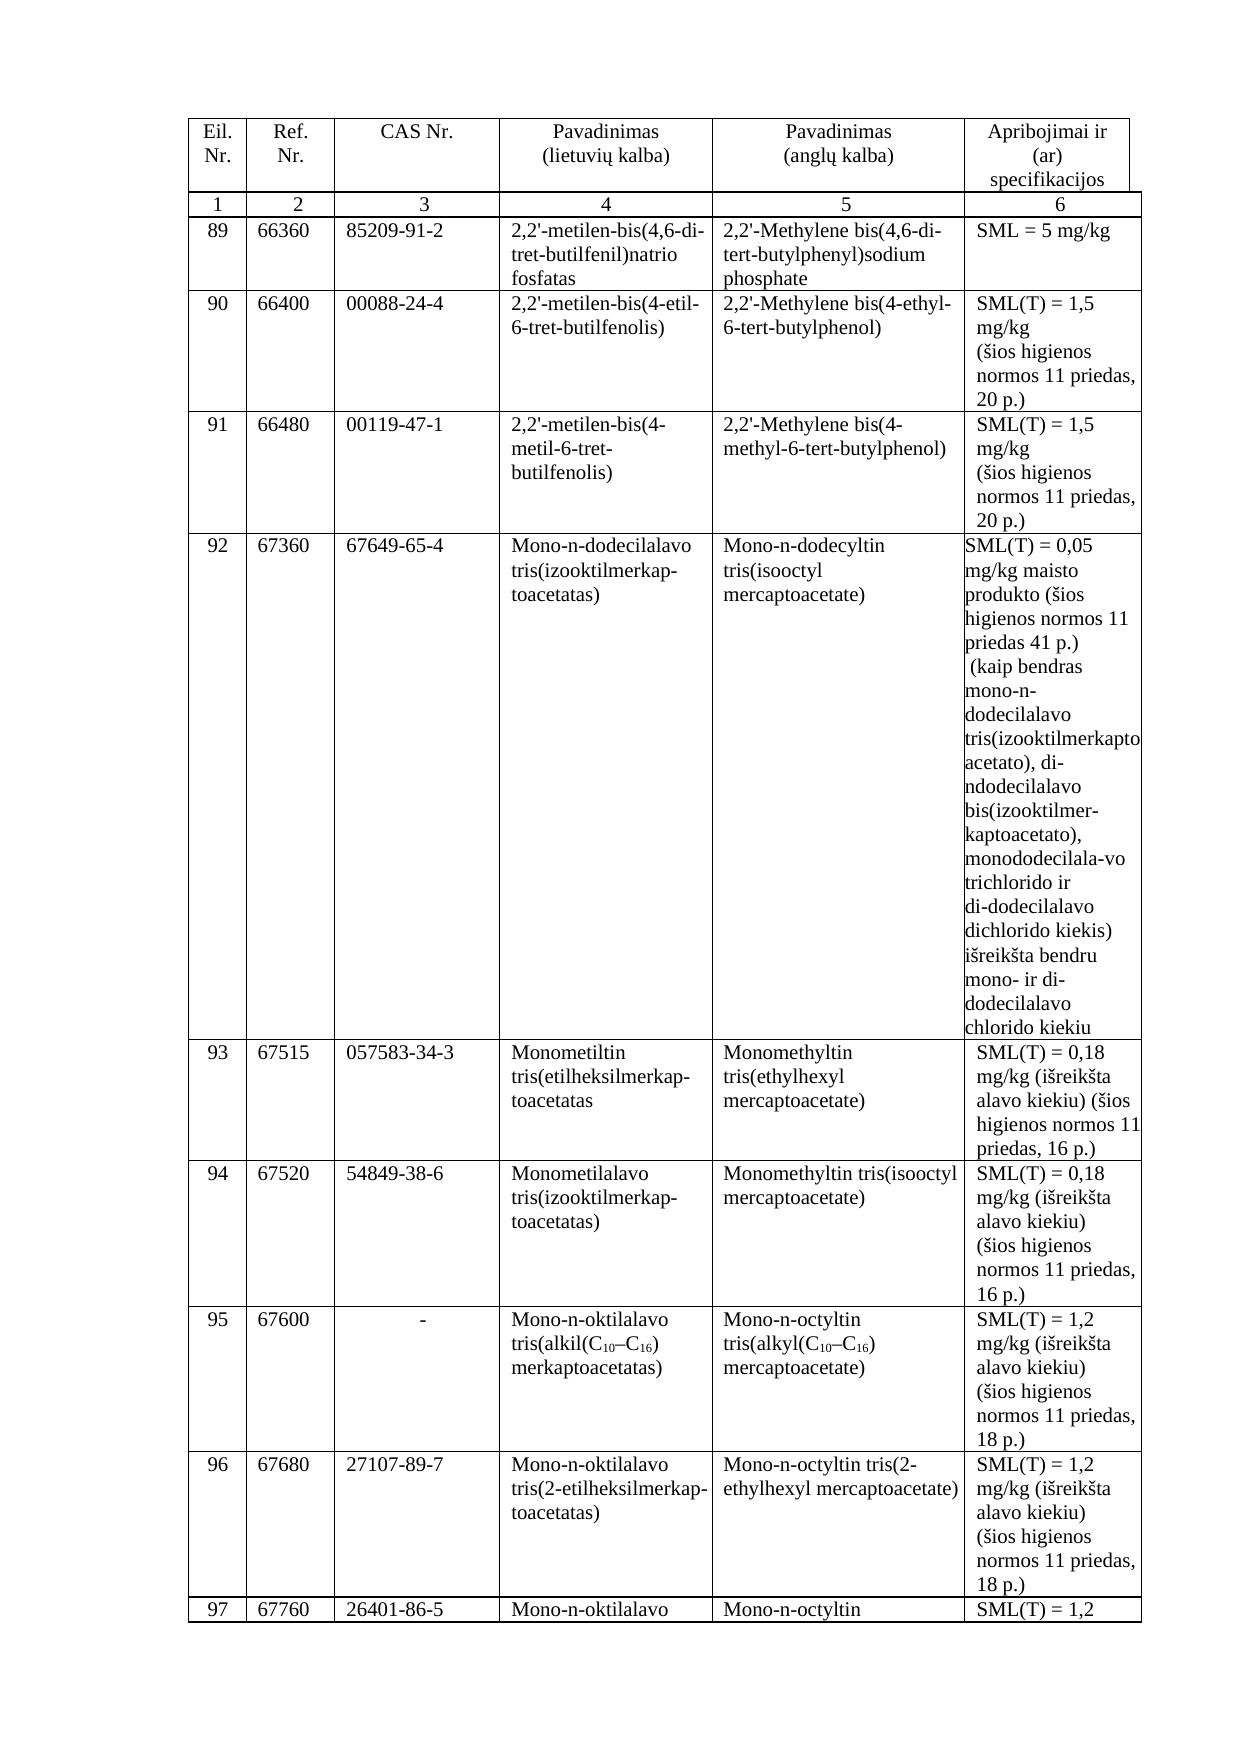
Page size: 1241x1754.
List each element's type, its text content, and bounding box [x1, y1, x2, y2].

table_cell 54849-38-6 [335, 1161, 499, 1306]
table_cell Mono-n-oktilalavo [500, 1598, 712, 1621]
table_cell 95 [189, 1307, 246, 1451]
table_header CAS Nr. [335, 119, 499, 191]
table_cell 27107-89-7 [335, 1452, 499, 1596]
table_cell 67760 [247, 1598, 334, 1621]
table_cell Mono-n-oktilalavo tris(2-etilheksilmerkap- toacetatas) [500, 1452, 712, 1596]
table_cell 057583-34-3 [335, 1040, 499, 1160]
table_header [1130, 118, 1141, 191]
table_cell Mono-n-dodecyltin tris(isooctyl mercaptoacetate) [713, 534, 964, 1039]
table_cell Monometilalavo tris(izooktilmerkap-toacetatas) [500, 1161, 712, 1306]
table_cell SML(T) = 0,18 mg/kg (išreikšta alavo kiekiu) (šios higienos normos 11 priedas, 16 p.) [965, 1040, 1141, 1160]
table_cell 66360 [247, 218, 334, 290]
table_cell 67649-65-4 [335, 534, 499, 1039]
table_cell 2 [247, 193, 334, 216]
table_cell 4 [500, 193, 712, 216]
table_cell 67520 [247, 1161, 334, 1306]
table_cell 89 [189, 218, 246, 290]
table_cell SML(T) = 0,18 mg/kg (išreikšta alavo kiekiu) (šios higienos normos 11 priedas, 16 p.) [965, 1161, 1141, 1306]
table_cell 94 [189, 1161, 246, 1306]
table_cell 67515 [247, 1040, 334, 1160]
table_cell 92 [189, 534, 246, 1039]
table_cell 97 [189, 1598, 246, 1621]
table_cell 91 [189, 412, 246, 532]
table_cell Monomethyltin tris(isooctyl mercaptoacetate) [713, 1161, 964, 1306]
table_cell SML(T) = 0,05 mg/kg maisto produkto (šios higienos normos 11 priedas 41 p.) (kaip bendras mono-n-dodecilalavo tris(izooktilmerkaptoacetato), di-ndodecilalavo bis(izooktilmer-kaptoacetato), monododecilala-vo trichlorido ir di-dodecilalavo dichlorido kiekis) išreikšta bendru mono- ir di-dodecilalavo chlorido kiekiu [965, 534, 1141, 1039]
table_cell 93 [189, 1040, 246, 1160]
table_header Pavadinimas (anglų kalba) [713, 119, 964, 191]
table_cell 66400 [247, 291, 334, 411]
table_cell 00088-24-4 [335, 291, 499, 411]
table_cell 85209-91-2 [335, 218, 499, 290]
table_cell 6 [965, 193, 1141, 216]
table_cell 2,2'-Methylene bis(4-methyl-6-tert-butylphenol) [713, 412, 964, 532]
table_cell 66480 [247, 412, 334, 532]
table_cell 67680 [247, 1452, 334, 1596]
table_cell 2,2'-Methylene bis(4-ethyl-6-tert-butylphenol) [713, 291, 964, 411]
table_cell Mono-n-octyltin tris(alkyl(C10–C16) mercaptoacetate) [713, 1307, 964, 1451]
table_cell Mono-n-octyltin tris(2-ethylhexyl mercaptoacetate) [713, 1452, 964, 1596]
table_header Pavadinimas (lietuvių kalba) [500, 119, 712, 191]
table_cell SML(T) = 1,2 mg/kg (išreikšta alavo kiekiu) (šios higienos normos 11 priedas, 18 p.) [965, 1307, 1141, 1451]
table_cell 5 [713, 193, 964, 216]
table_cell 2,2'-Methylene bis(4,6-di-tert-butylphenyl)sodium phosphate [713, 218, 964, 290]
table_header Eil. Nr. [189, 119, 246, 191]
table_cell Mono-n-oktilalavo tris(alkil(C10–C16) merkaptoacetatas) [500, 1307, 712, 1451]
table_cell - [335, 1307, 499, 1451]
table_cell 2,2'-metilen-bis(4,6-di-tret-butilfenil)natrio fosfatas [500, 218, 712, 290]
table_header Ref. Nr. [247, 119, 334, 191]
table_cell 90 [189, 291, 246, 411]
table_cell SML(T) = 1,2 mg/kg (išreikšta alavo kiekiu) (šios higienos normos 11 priedas, 18 p.) [965, 1452, 1141, 1596]
table_cell 00119-47-1 [335, 412, 499, 532]
table_cell Mono-n-dodecilalavo tris(izooktilmerkap-toacetatas) [500, 534, 712, 1039]
table_cell SML = 5 mg/kg [965, 218, 1141, 290]
table_cell 67360 [247, 534, 334, 1039]
table_cell SML(T) = 1,2 [965, 1598, 1141, 1621]
table_cell SML(T) = 1,5 mg/kg (šios higienos normos 11 priedas, 20 p.) [965, 291, 1141, 411]
table_cell SML(T) = 1,5 mg/kg (šios higienos normos 11 priedas, 20 p.) [965, 412, 1141, 532]
table_header Apribojimai ir (ar) specifikacijos [965, 119, 1129, 191]
table_cell 67600 [247, 1307, 334, 1451]
table_cell 96 [189, 1476, 246, 1596]
table_cell 1 [189, 193, 246, 216]
table_cell 3 [335, 193, 499, 216]
table_cell Mono-n-octyltin [713, 1598, 964, 1621]
table_cell Monometiltin tris(etilheksilmerkap-toacetatas [500, 1040, 712, 1160]
table_cell 26401-86-5 [335, 1598, 499, 1621]
table_cell Monomethyltin tris(ethylhexyl mercaptoacetate) [713, 1040, 964, 1160]
table_cell 2,2'-metilen-bis(4-metil-6-tret-butilfenolis) [500, 412, 712, 532]
table_cell 2,2'-metilen-bis(4-etil-6-tret-butilfenolis) [500, 291, 712, 411]
